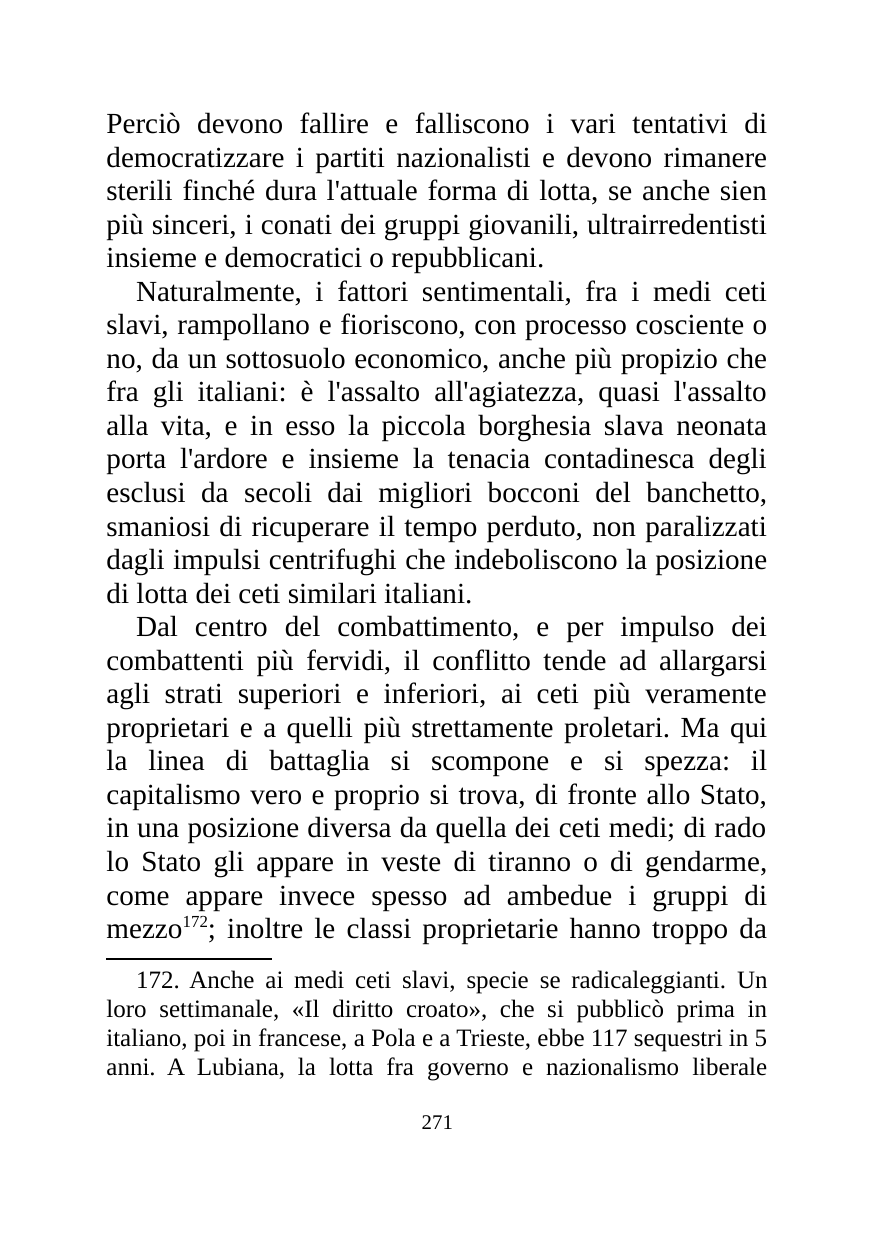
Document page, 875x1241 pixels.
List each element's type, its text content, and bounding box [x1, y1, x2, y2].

text . Anche ai medi ceti slavi, specie se radicaleggianti. Un loro settimanale, «Il diritto croato», che si pubblicò prima in italiano, poi in francese, a Pola e a Trieste, ebbe 117 sequestri in 5 anni. A Lubiana, la lotta fra governo e nazionalismo liberale [106, 965, 768, 1080]
text Naturalmente, i fattori sentimentali, fra i medi ceti slavi, rampollano e fioriscono, con processo cosciente o no, da un sottosuolo economico, anche più propizio che fra gli italiani: è l'assalto all'agiatezza, quasi l'assalto alla vita, e in esso la piccola borghesia slava neonata porta l'ardore e insieme la tenacia contadinesca degli esclusi da secoli dai migliori bocconi del banchetto, smaniosi di ricuperare il tempo perduto, non paralizzati dagli impulsi centrifughi che indeboliscono la posizione di lotta dei ceti similari italiani. [106, 274, 768, 609]
text Perciò devono fallire e falliscono i vari tentativi di democratizzare i partiti nazionalisti e devono rimanere sterili finché dura l'attuale forma di lotta, se anche sien più sinceri, i conati dei gruppi giovanili, ultrairredentisti insieme e democratici o repubblicani. [106, 106, 768, 274]
text Dal centro del combattimento, e per impulso dei combattenti più fervidi, il conflitto tende ad allargarsi agli strati superiori e inferiori, ai ceti più veramente proprietari e a quelli più strettamente proletari. Ma qui la linea di battaglia si scompone e si spezza: il capitalismo vero e proprio si trova, di fronte allo Stato, in una posizione diversa da quella dei ceti medi; di rado lo Stato gli appare in veste di tiranno o di gendarme, come appare invece spesso ad ambedue i gruppi di mezzo; inoltre le classi proprietarie hanno troppo da [106, 609, 768, 945]
